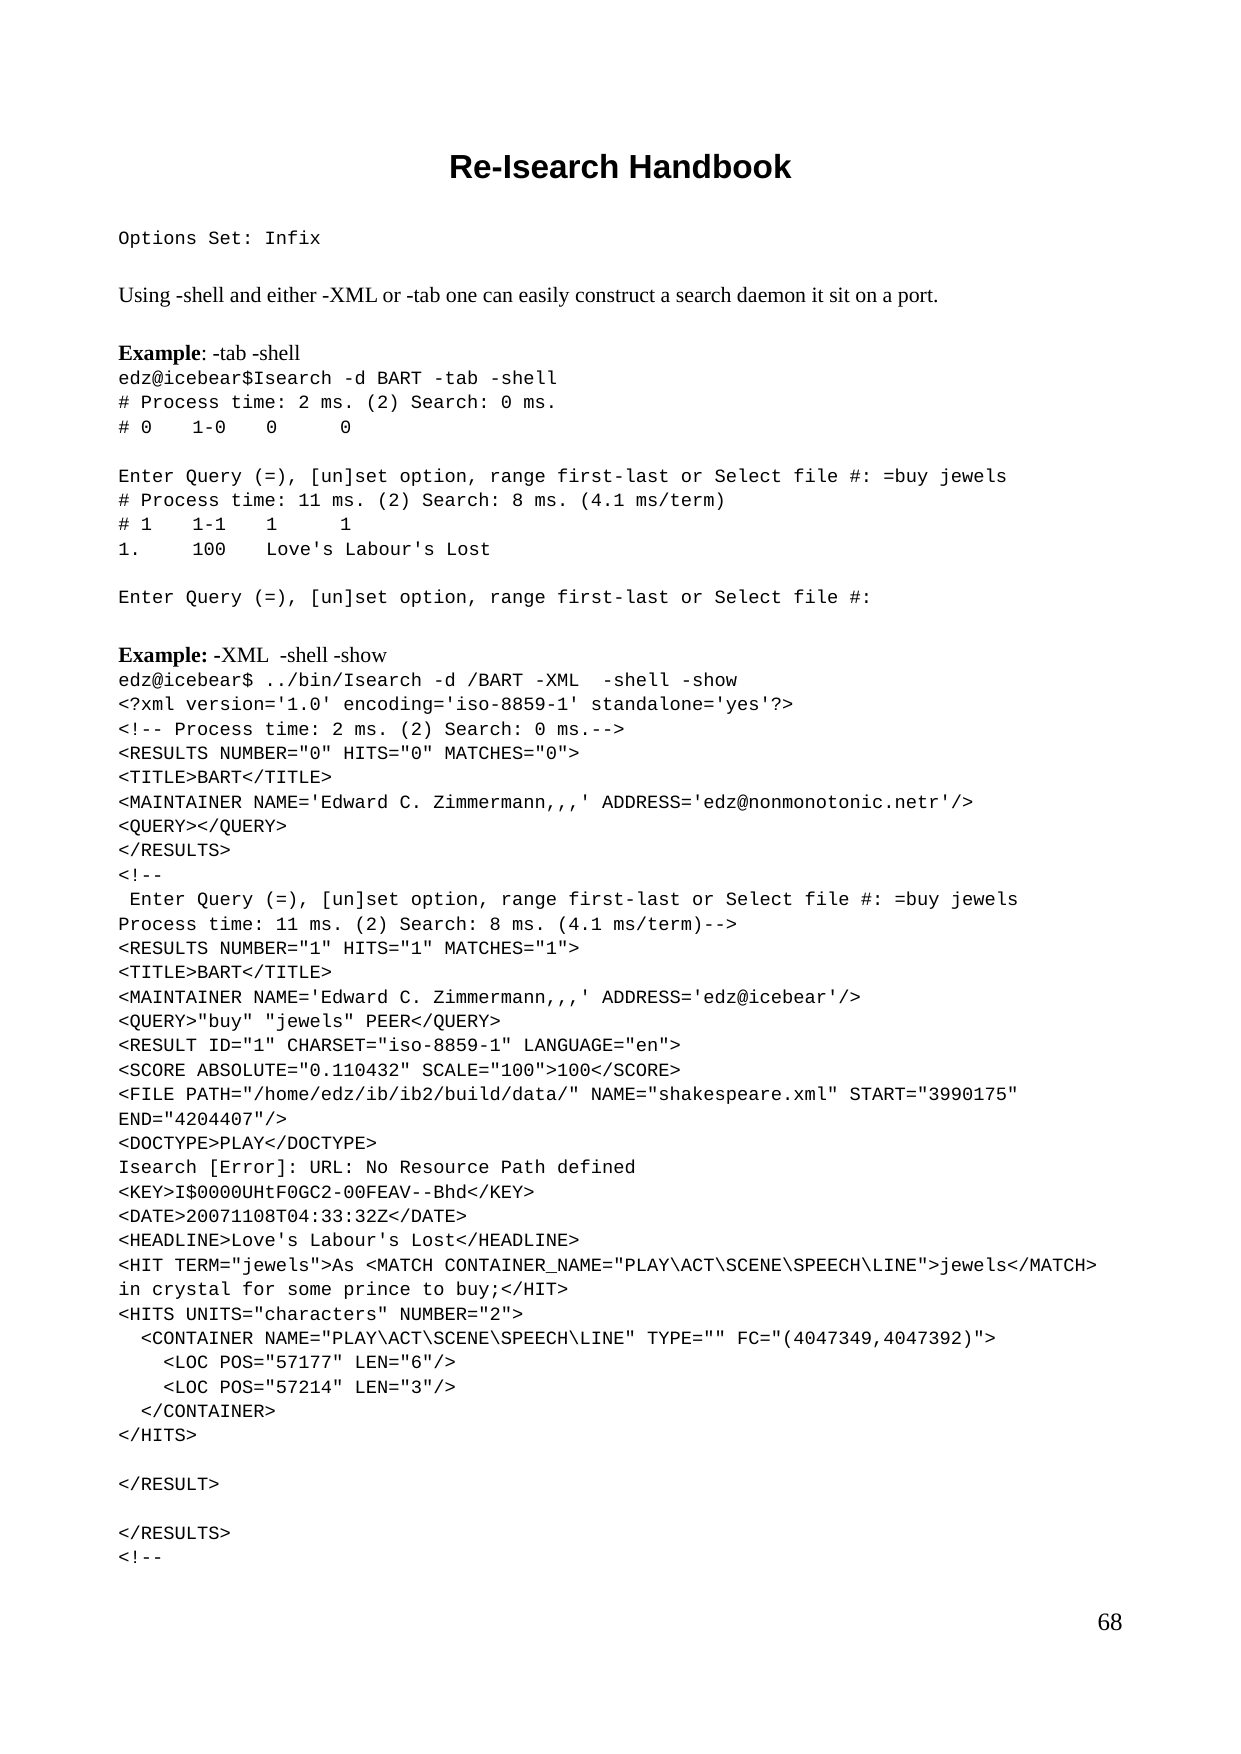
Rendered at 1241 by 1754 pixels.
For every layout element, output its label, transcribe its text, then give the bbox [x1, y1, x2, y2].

text <KEY>I$0000UHtF0GC2-00FEAV--Bhd</KEY> [118, 1182, 1122, 1204]
text # 0 1-0 0 0 [118, 418, 1122, 439]
text <HIT TERM="jewels">As <MATCH CONTAINER_NAME="PLAY\ACT\SCENE\SPEECH\LINE">jewels</MATCH> in crystal for some prince to buy;</HIT> [118, 1256, 1122, 1301]
text </HITS> [118, 1426, 1122, 1447]
text Using -shell and either -XML or -tab one can easily construct a search daemon it sit on a port. [118, 282, 1122, 307]
text <FILE PATH="/home/edz/ib/ib2/build/data/" NAME="shakespeare.xml" START="3990175" END="4204407"/> [118, 1085, 1122, 1131]
text Options Set: Infix [118, 229, 1122, 250]
text <SCORE ABSOLUTE="0.110432" SCALE="100">100</SCORE> [118, 1061, 1122, 1082]
text Enter Query (=), [un]set option, range first-last or Select file #: =buy jewels [118, 890, 1122, 911]
text <CONTAINER NAME="PLAY\ACT\SCENE\SPEECH\LINE" TYPE="" FC="(4047349,4047392)"> [118, 1329, 1122, 1350]
text </RESULT> [118, 1475, 1122, 1496]
text <!-- [118, 866, 1122, 887]
text <HEADLINE>Love's Labour's Lost</HEADLINE> [118, 1231, 1122, 1252]
text <!-- Process time: 2 ms. (2) Search: 0 ms.--> [118, 719, 1122, 741]
text <QUERY>"buy" "jewels" PEER</QUERY> [118, 1012, 1122, 1033]
text # Process time: 2 ms. (2) Search: 0 ms. [118, 393, 1122, 414]
text <TITLE>BART</TITLE> [118, 768, 1122, 789]
text <QUERY></QUERY> [118, 817, 1122, 838]
text <RESULTS NUMBER="0" HITS="0" MATCHES="0"> [118, 744, 1122, 765]
text Enter Query (=), [un]set option, range first-last or Select file #: =buy jewels [118, 466, 1122, 488]
text # 1 1-1 1 1 [118, 515, 1122, 536]
text Enter Query (=), [un]set option, range first-last or Select file #: [118, 588, 1122, 609]
text <TITLE>BART</TITLE> [118, 963, 1122, 984]
text edz@icebear$Isearch -d BART -tab -shell [118, 369, 1122, 390]
text <MAINTAINER NAME='Edward C. Zimmermann,,,' ADDRESS='edz@icebear'/> [118, 987, 1122, 1009]
text Isearch [Error]: URL: No Resource Path defined [118, 1158, 1122, 1179]
text <?xml version='1.0' encoding='iso-8859-1' standalone='yes'?> [118, 695, 1122, 716]
text <DATE>20071108T04:33:32Z</DATE> [118, 1207, 1122, 1228]
text <HITS UNITS="characters" NUMBER="2"> [118, 1304, 1122, 1326]
text <LOC POS="57214" LEN="3"/> [118, 1377, 1122, 1399]
text # Process time: 11 ms. (2) Search: 8 ms. (4.1 ms/term) [118, 491, 1122, 512]
text <MAINTAINER NAME='Edward C. Zimmermann,,,' ADDRESS='edz@nonmonotonic.netr'/> [118, 792, 1122, 814]
text </RESULTS> [118, 1524, 1122, 1545]
text <!-- [118, 1548, 1122, 1569]
text <RESULT ID="1" CHARSET="iso-8859-1" LANGUAGE="en"> [118, 1036, 1122, 1057]
text Example: -XML -shell -show [118, 642, 1122, 667]
text </CONTAINER> [118, 1402, 1122, 1423]
text <LOC POS="57177" LEN="6"/> [118, 1353, 1122, 1374]
text edz@icebear$ ../bin/Isearch -d /BART -XML -shell -show [118, 671, 1122, 692]
text Example: -tab -shell [118, 340, 1122, 365]
text 1. 100 Love's Labour's Lost [118, 539, 1122, 561]
text <RESULTS NUMBER="1" HITS="1" MATCHES="1"> [118, 939, 1122, 960]
text Process time: 11 ms. (2) Search: 8 ms. (4.1 ms/term)--> [118, 914, 1122, 936]
text </RESULTS> [118, 841, 1122, 862]
text <DOCTYPE>PLAY</DOCTYPE> [118, 1134, 1122, 1155]
